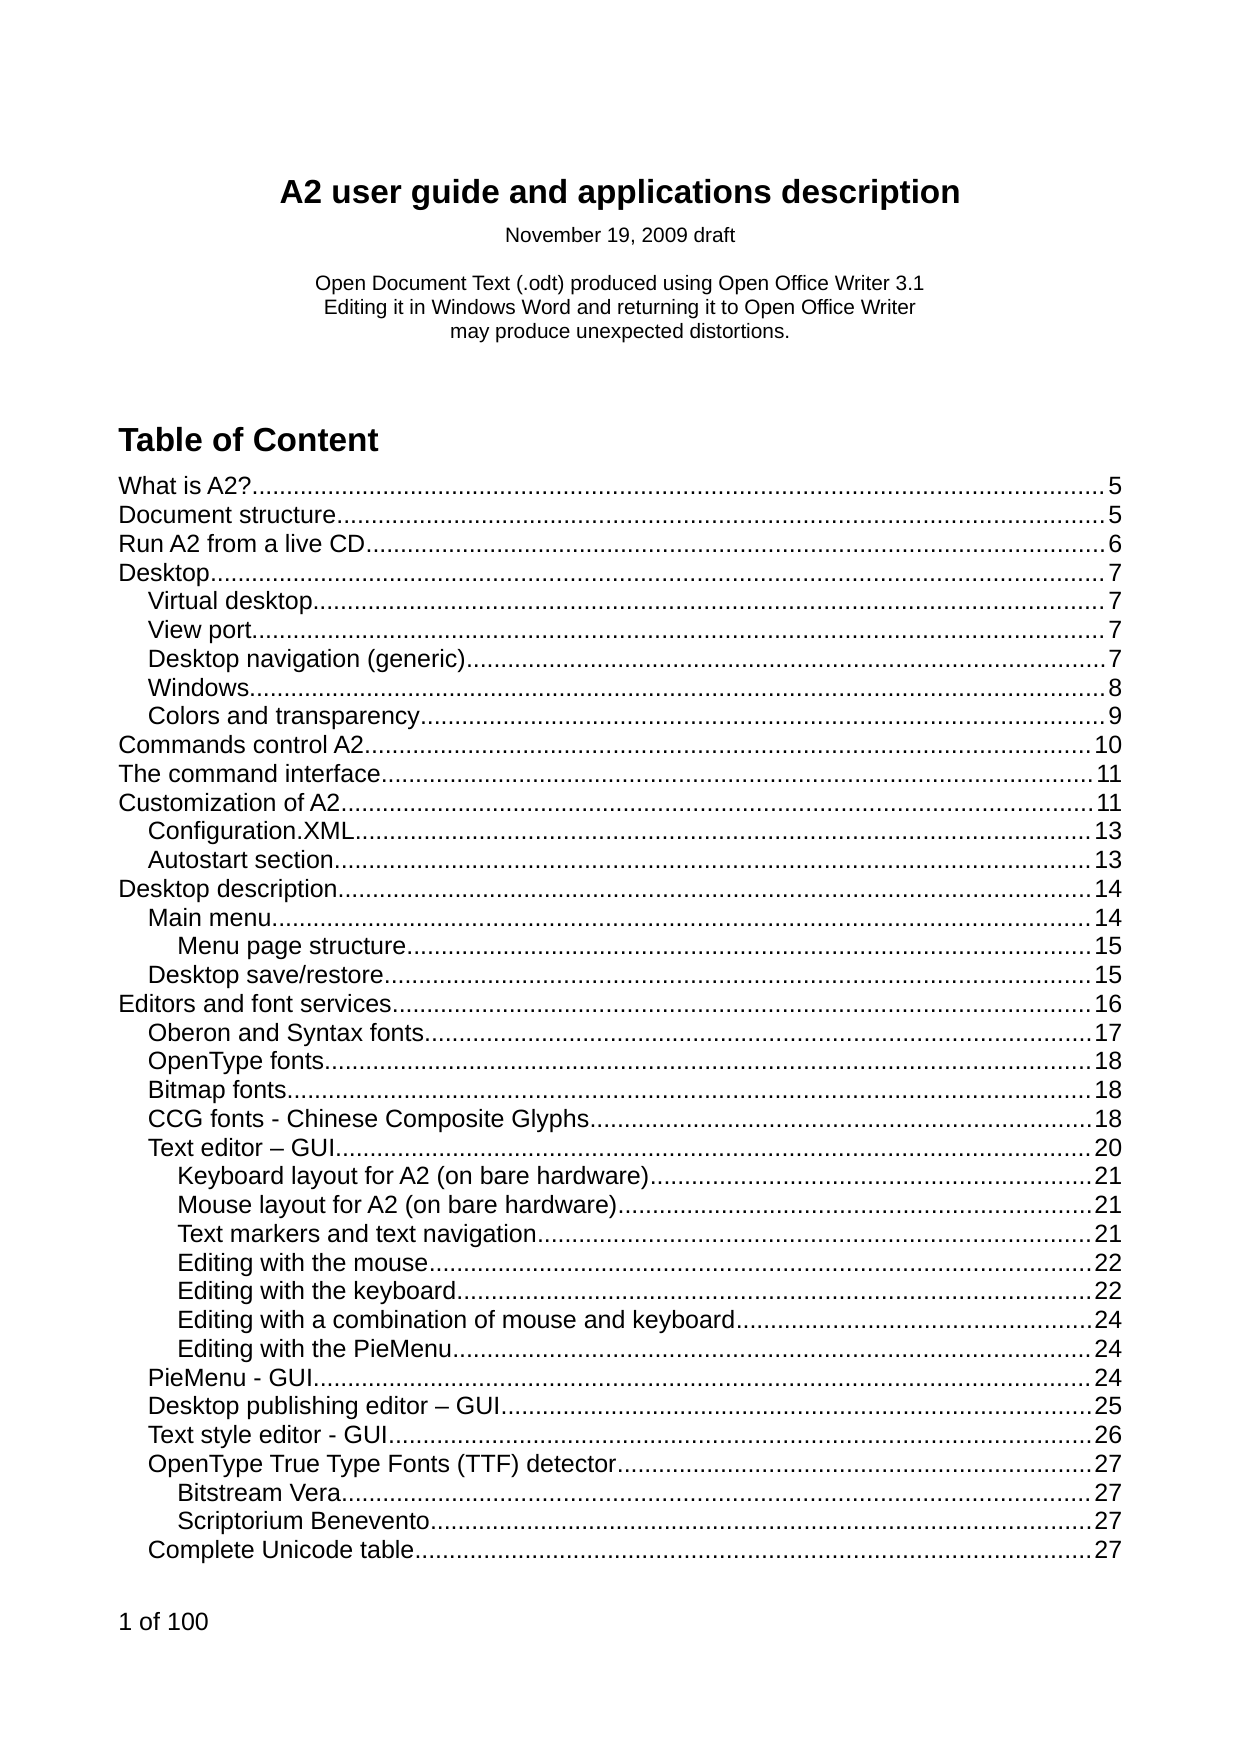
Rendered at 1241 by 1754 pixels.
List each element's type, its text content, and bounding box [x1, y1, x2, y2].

text Document structure 5 [118, 500, 1122, 529]
text Colors and transparency 9 [148, 701, 1122, 730]
text November 19, 2009 draft [118, 223, 1122, 247]
text Desktop description 14 [118, 874, 1122, 902]
text Desktop publishing editor – GUI 25 [148, 1391, 1122, 1420]
text may produce unexpected distortions. [118, 319, 1122, 343]
text Bitmap fonts 18 [148, 1075, 1122, 1104]
text OpenType fonts 18 [148, 1046, 1122, 1075]
text Text markers and text navigation 21 [177, 1219, 1122, 1247]
subtitle Table of Content [118, 420, 1122, 459]
text Virtual desktop 7 [148, 586, 1122, 615]
text Oberon and Syntax fonts 17 [148, 1017, 1122, 1046]
text Complete Unicode table 27 [148, 1535, 1122, 1564]
text Customization of A2 11 [118, 787, 1122, 816]
text Open Document Text (.odt) produced using Open Office Writer 3.1 [118, 271, 1122, 295]
text Text style editor - GUI 26 [148, 1420, 1122, 1449]
text Configuration.XML 13 [148, 816, 1122, 845]
text What is A2? 5 [118, 471, 1122, 500]
text Editing with the mouse 22 [177, 1247, 1122, 1276]
text OpenType True Type Fonts (TTF) detector 27 [148, 1449, 1122, 1477]
text Editors and font services 16 [118, 989, 1122, 1017]
text CCG fonts - Chinese Composite Glyphs 18 [148, 1104, 1122, 1132]
text Keyboard layout for A2 (on bare hardware) 21 [177, 1161, 1122, 1190]
text Editing with the keyboard 22 [177, 1276, 1122, 1305]
text Menu page structure 15 [177, 931, 1122, 960]
text Editing with the PieMenu 24 [177, 1334, 1122, 1362]
text Main menu 14 [148, 902, 1122, 931]
text Mouse layout for A2 (on bare hardware) 21 [177, 1190, 1122, 1219]
text The command interface 11 [118, 759, 1122, 787]
text Editing it in Windows Word and returning it to Open Office Writer [118, 295, 1122, 319]
text Scriptorium Benevento 27 [177, 1506, 1122, 1535]
text PieMenu - GUI 24 [148, 1362, 1122, 1391]
subtitle A2 user guide and applications description [118, 172, 1122, 210]
text Windows 8 [148, 672, 1122, 701]
text Desktop save/restore 15 [148, 960, 1122, 989]
text Run A2 from a live CD 6 [118, 529, 1122, 557]
text Bitstream Vera 27 [177, 1477, 1122, 1506]
text Autostart section 13 [148, 845, 1122, 874]
text Text editor – GUI 20 [148, 1132, 1122, 1161]
text Desktop navigation (generic) 7 [148, 644, 1122, 672]
text Editing with a combination of mouse and keyboard 24 [177, 1305, 1122, 1334]
text Commands control A2 10 [118, 730, 1122, 759]
text Desktop 7 [118, 557, 1122, 586]
text View port 7 [148, 615, 1122, 644]
